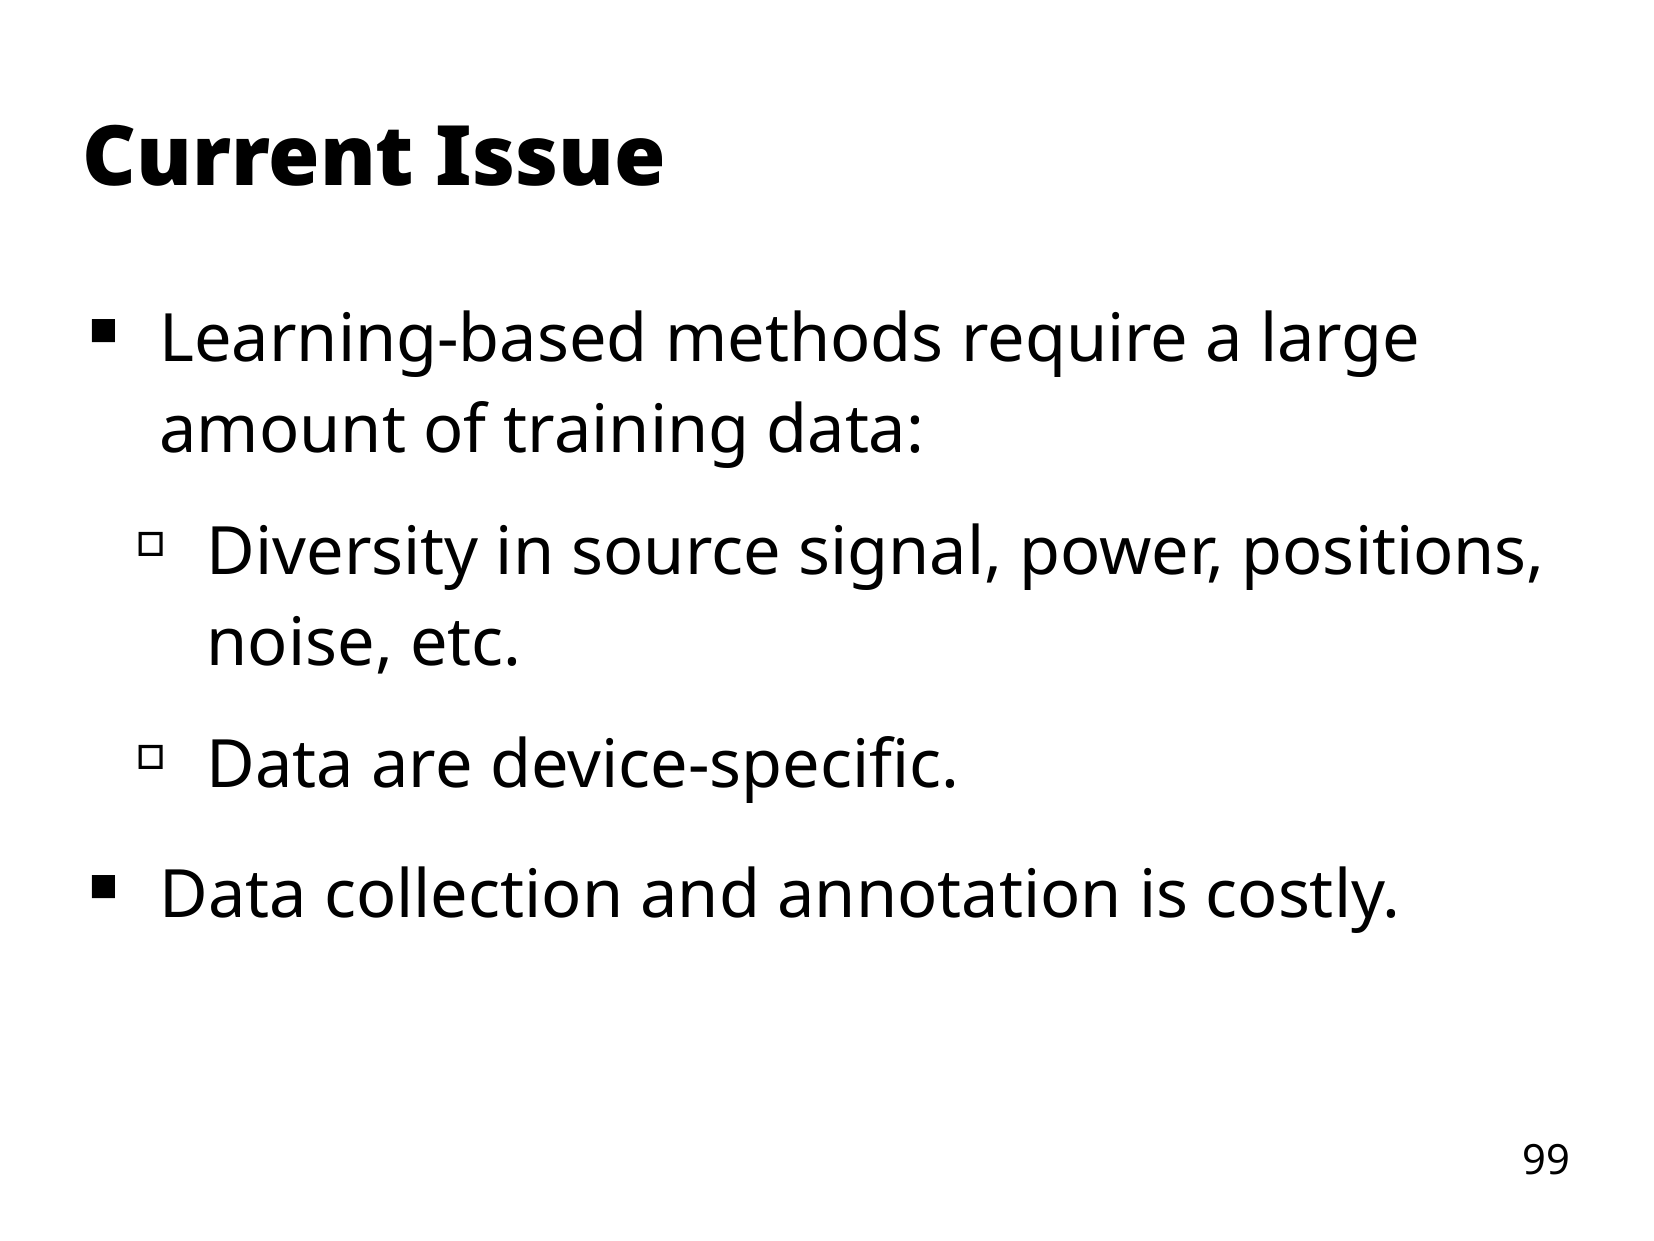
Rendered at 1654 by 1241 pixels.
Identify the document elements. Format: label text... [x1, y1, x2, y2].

title Current Issue [82, 49, 1571, 257]
list Learning-based methods require a large amount of training data: Diversity in source signal, power, positions, noise, etc. Data are device-specific. Data collection and annotation is costly. [82, 290, 1571, 1010]
